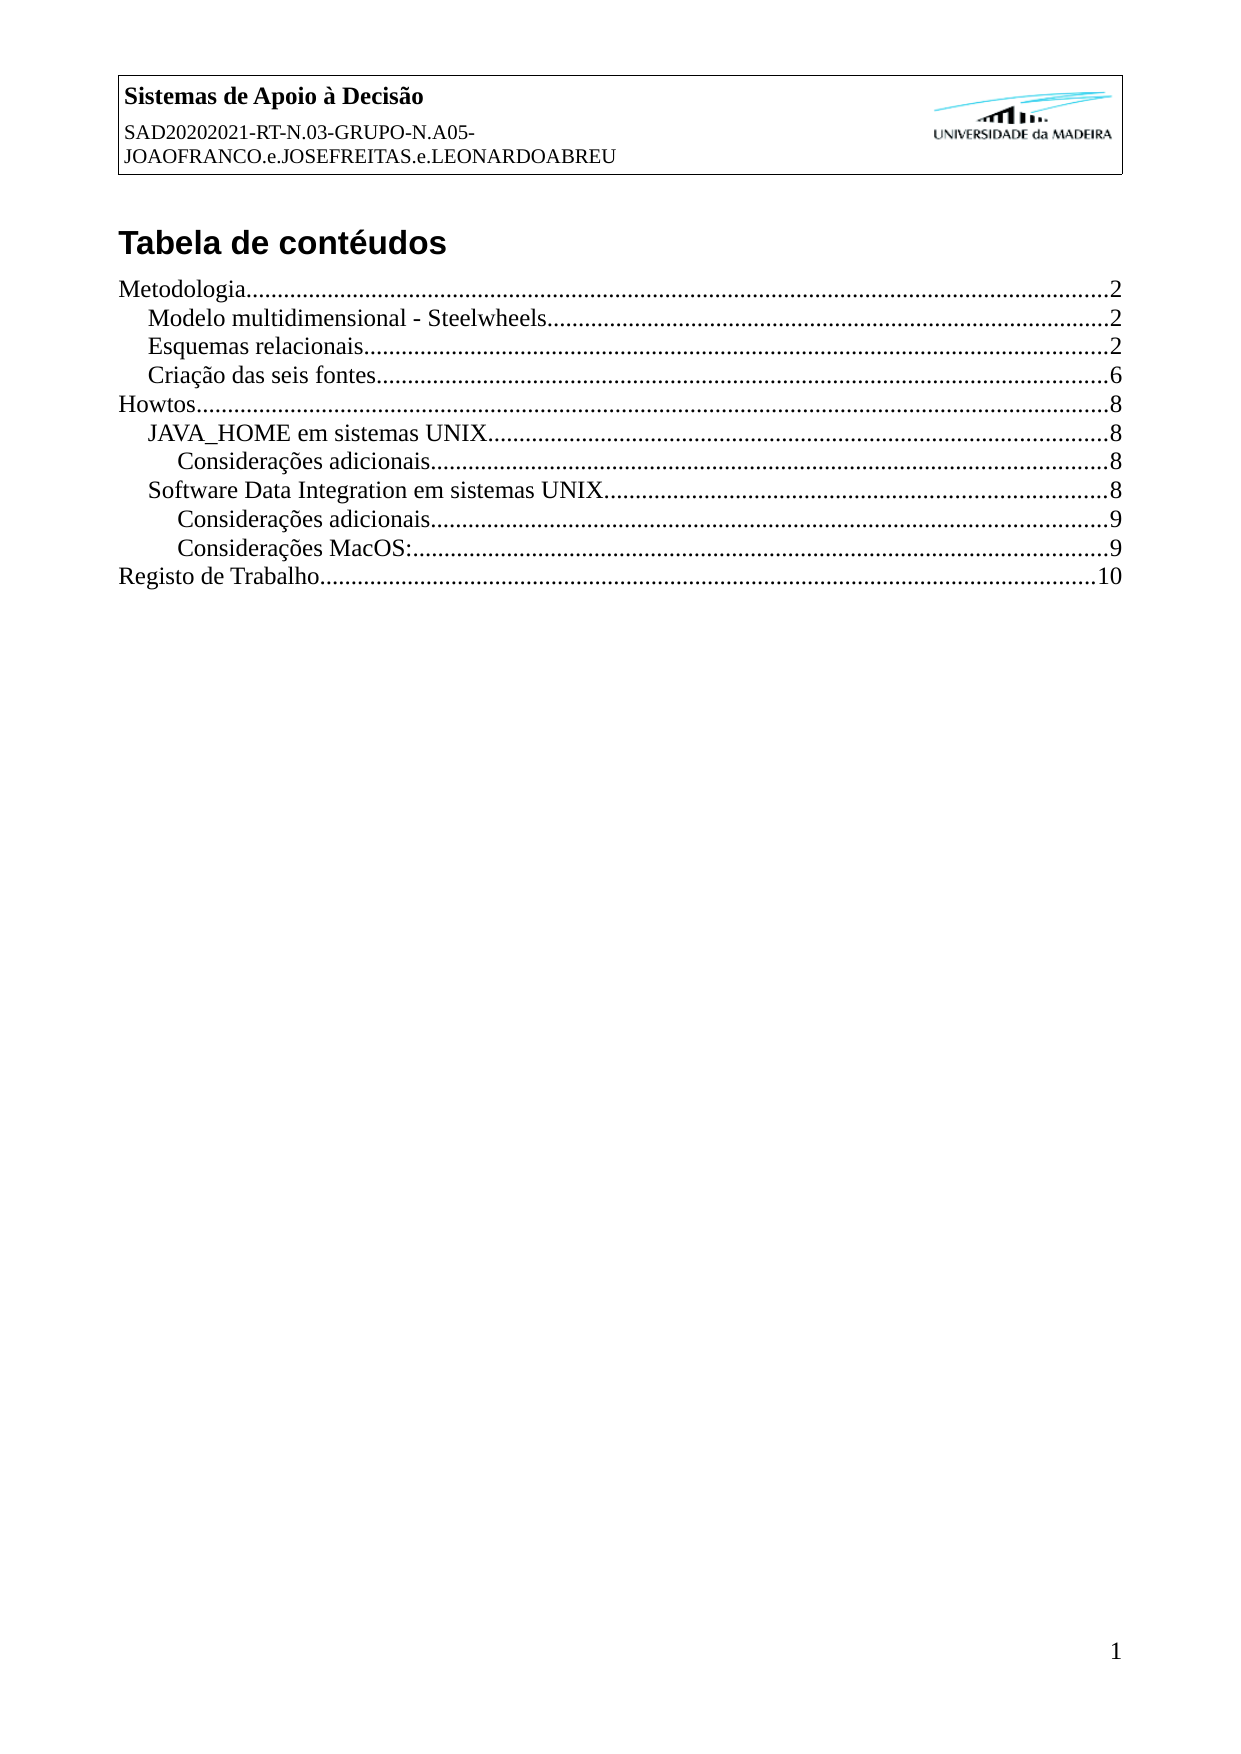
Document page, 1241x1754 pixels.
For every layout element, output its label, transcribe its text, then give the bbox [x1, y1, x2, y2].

text Criação das seis fontes 6 [148, 360, 1122, 389]
text Considerações MacOS: 9 [177, 533, 1122, 561]
text JAVA_HOME em sistemas UNIX. 8 [148, 418, 1122, 446]
picture [919, 80, 1120, 146]
text Howtos 8 [118, 389, 1122, 418]
text Registo de Trabalho 10 [118, 561, 1122, 590]
text Software Data Integration em sistemas UNIX. 8 [148, 475, 1122, 504]
text Metodologia 2 [118, 274, 1122, 303]
text Considerações adicionais 9 [177, 504, 1122, 533]
text Esquemas relacionais 2 [148, 331, 1122, 360]
subtitle Tabela de contéudos [118, 223, 1122, 261]
text Considerações adicionais 8 [177, 446, 1122, 475]
text Modelo multidimensional - Steelwheels 2 [148, 303, 1122, 331]
